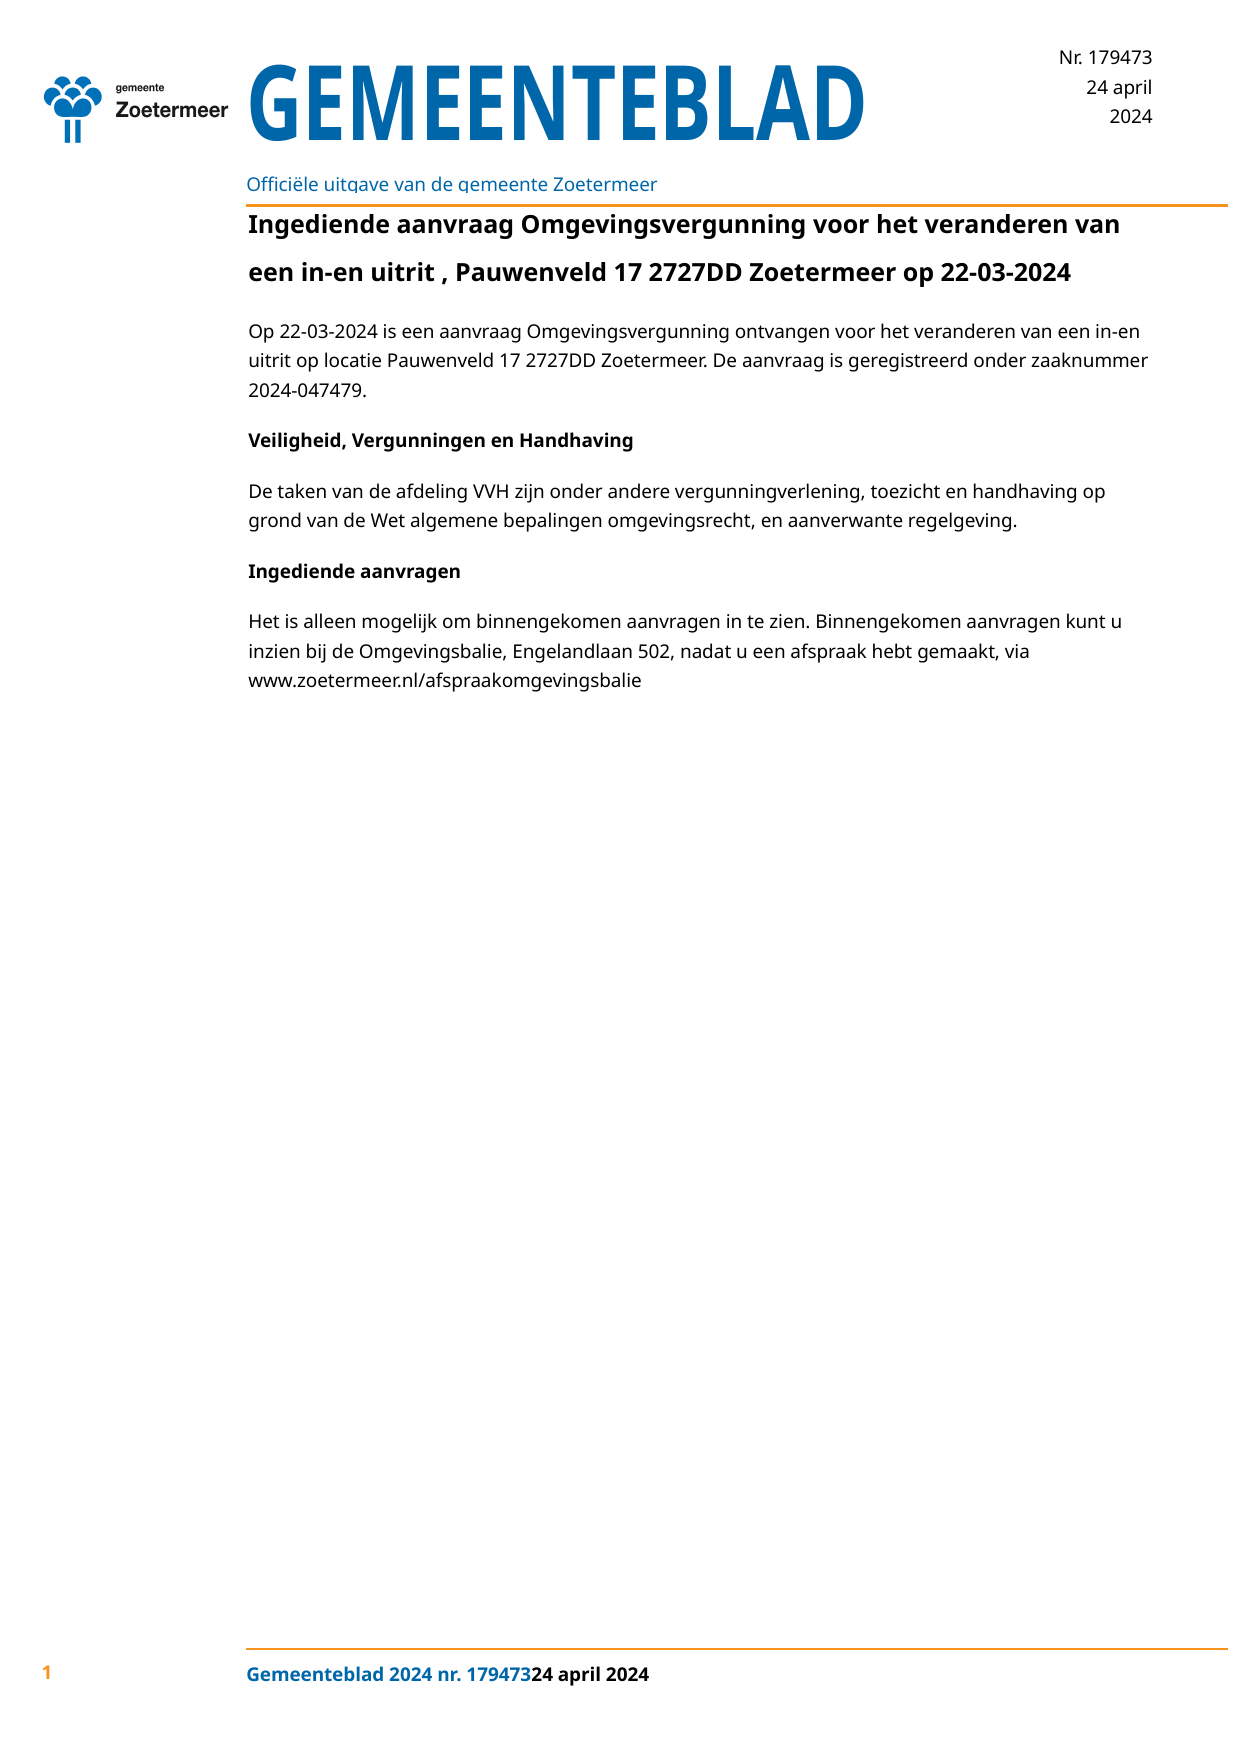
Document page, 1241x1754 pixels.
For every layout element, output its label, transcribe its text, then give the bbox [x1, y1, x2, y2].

text Het is alleen mogelijk om binnengekomen aanvragen in te zien. Binnengekomen aanvragen kunt u inzien bij de Omgevingsbalie, Engelandlaan 502, nadat u een afspraak hebt gemaakt, via www.zoetermeer.nl/afspraakomgevingsbalie [248, 608, 1152, 693]
text Ingediende aanvragen [248, 558, 1152, 584]
text Op 22-03-2024 is een aanvraag Omgevingsvergunning ontvangen voor het veranderen van een in-en uitrit op locatie Pauwenveld 17 2727DD Zoetermeer. De aanvraag is geregistreerd onder zaaknummer 2024-047479. [248, 318, 1152, 403]
picture [41, 47, 231, 172]
text Ingediende aanvraag Omgevingsvergunning voor het veranderen van een in-en uitrit , Pauwenveld 17 2727DD Zoetermeer op 22-03-2024 [248, 207, 1152, 288]
text De taken van de afdeling VVH zijn onder andere vergunningverlening, toezicht en handhaving op grond van de Wet algemene bepalingen omgevingsrecht, en aanverwante regelgeving. [248, 478, 1152, 533]
text Veiligheid, Vergunningen en Handhaving [248, 427, 1152, 453]
